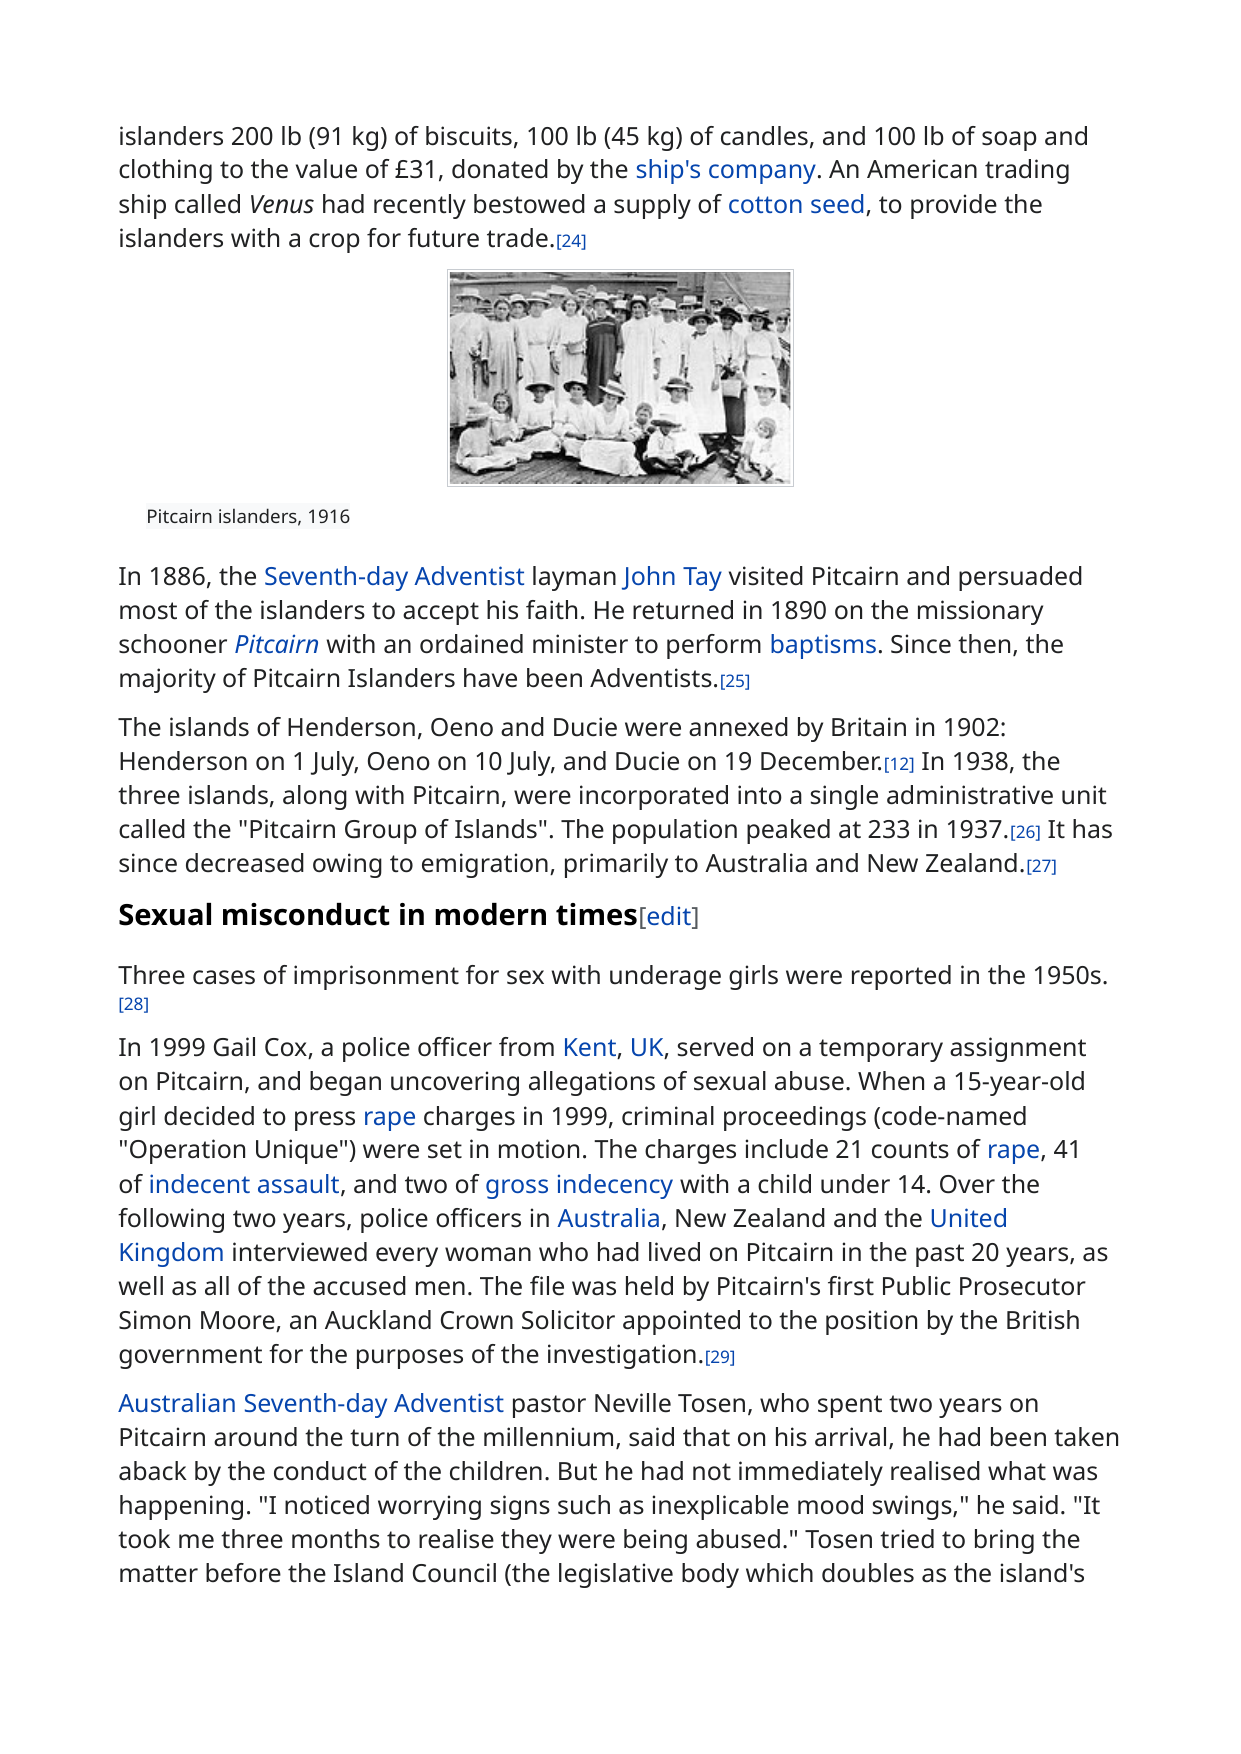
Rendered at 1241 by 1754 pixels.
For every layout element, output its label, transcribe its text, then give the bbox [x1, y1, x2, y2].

subtitle Sexual misconduct in modern times[edit] [118, 894, 1122, 934]
text Three cases of imprisonment for sex with underage girls were reported in the 1950s.[28] [118, 958, 1122, 1015]
text The islands of Henderson, Oeno and Ducie were annexed by Britain in 1902: Henderson on 1 July, Oeno on 10 July, and Ducie on 19 December.[12] In 1938, the three islands, along with Pitcairn, were incorporated into a single administrative unit called the "Pitcairn Group of Islands". The population peaked at 233 in 1937.[26] It has since decreased owing to emigration, primarily to Australia and New Zealand.[27] [118, 709, 1122, 880]
text islanders 200 lb (91 kg) of biscuits, 100 lb (45 kg) of candles, and 100 lb of soap and clothing to the value of £31, donated by the ship's company. An American trading ship called Venus had recently bestowed a supply of cotton seed, to provide the islanders with a crop for future trade.[24] [118, 118, 1122, 254]
text Pitcairn islanders, 1916 [123, 503, 1122, 529]
picture [449, 272, 791, 484]
text In 1999 Gail Cox, a police officer from Kent, UK, served on a temporary assignment on Pitcairn, and began uncovering allegations of sexual abuse. When a 15-year-old girl decided to press rape charges in 1999, criminal proceedings (code-named "Operation Unique") were set in motion. The charges include 21 counts of rape, 41 of indecent assault, and two of gross indecency with a child under 14. Over the following two years, police officers in Australia, New Zealand and the United Kingdom interviewed every woman who had lived on Pitcairn in the past 20 years, as well as all of the accused men. The file was held by Pitcairn's first Public Prosecutor Simon Moore, an Auckland Crown Solicitor appointed to the position by the British government for the purposes of the investigation.[29] [118, 1030, 1122, 1371]
text Australian Seventh-day Adventist pastor Neville Tosen, who spent two years on Pitcairn around the turn of the millennium, said that on his arrival, he had been taken aback by the conduct of the children. But he had not immediately realised what was happening. "I noticed worrying signs such as inexplicable mood swings," he said. "It took me three months to realise they were being abused." Tosen tried to bring the matter before the Island Council (the legislative body which doubles as the island's [118, 1385, 1122, 1589]
text In 1886, the Seventh-day Adventist layman John Tay visited Pitcairn and persuaded most of the islanders to accept his faith. He returned in 1890 on the missionary schooner Pitcairn with an ordained minister to perform baptisms. Since then, the majority of Pitcairn Islanders have been Adventists.[25] [118, 559, 1122, 695]
